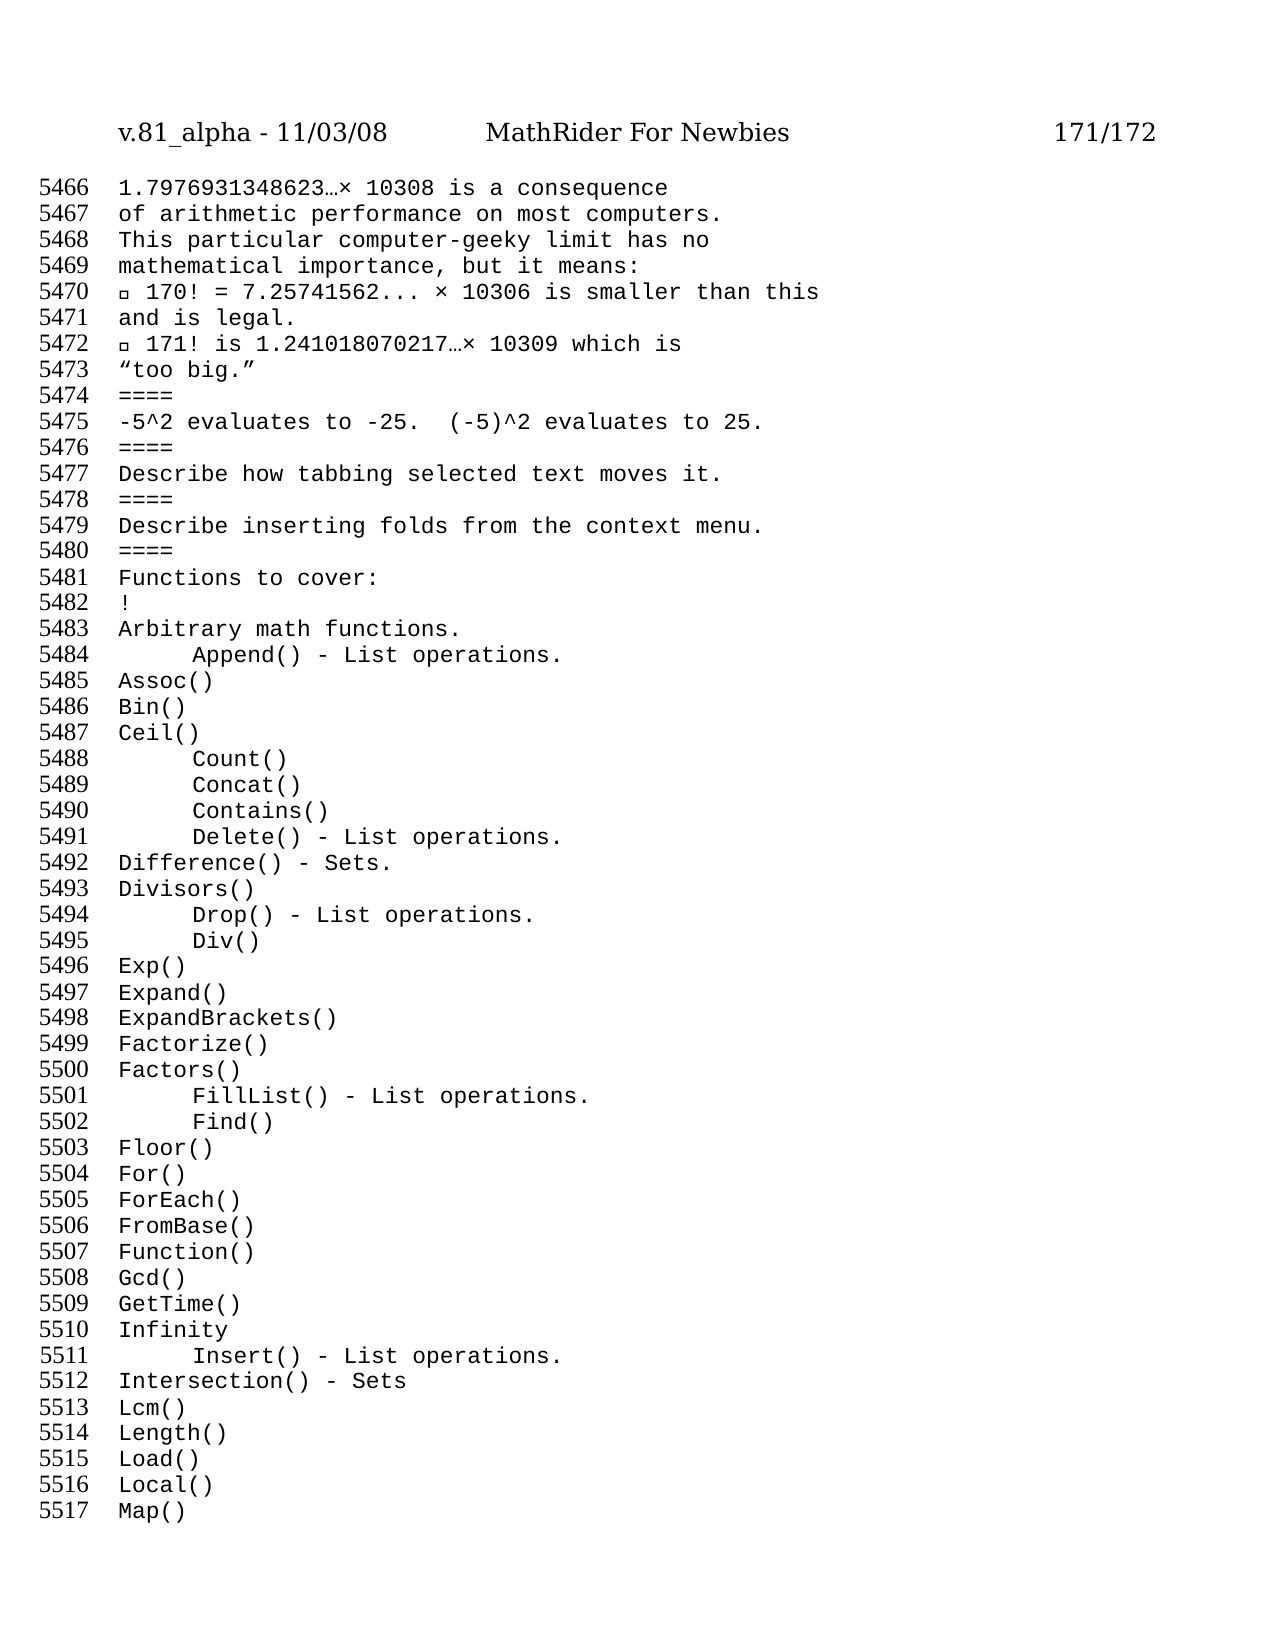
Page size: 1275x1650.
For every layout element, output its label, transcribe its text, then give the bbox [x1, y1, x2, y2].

text Length() [118, 1422, 1157, 1448]
text ==== [118, 488, 1157, 514]
text This particular computer-geeky limit has no [118, 229, 1157, 254]
text Div() [118, 929, 1157, 955]
text mathematical importance, but it means: [118, 254, 1157, 281]
text ! [118, 592, 1157, 618]
text Expand() [118, 981, 1157, 1007]
text Exp() [118, 955, 1157, 981]
text For() [118, 1162, 1157, 1188]
text of arithmetic performance on most computers. [118, 203, 1157, 229]
text -5^2 evaluates to -25. (-5)^2 evaluates to 25. [118, 410, 1157, 436]
text Map() [118, 1499, 1157, 1526]
text Local() [118, 1474, 1157, 1499]
text ExpandBrackets() [118, 1007, 1157, 1033]
text 􀂄 170! = 7.25741562... × 10306 is smaller than this [118, 281, 1157, 306]
text Contains() [118, 799, 1157, 825]
text Append() - List operations. [118, 644, 1157, 669]
text Find() [118, 1111, 1157, 1136]
text 1.7976931348623…× 10308 is a consequence [118, 177, 1157, 203]
text Factors() [118, 1059, 1157, 1084]
text Arbitrary math functions. [118, 618, 1157, 644]
text Lcm() [118, 1396, 1157, 1422]
text Infinity [118, 1318, 1157, 1344]
text Function() [118, 1240, 1157, 1266]
text Drop() - List operations. [118, 903, 1157, 929]
text Insert() - List operations. [118, 1344, 1157, 1370]
text ==== [118, 384, 1157, 410]
text Bin() [118, 696, 1157, 721]
text Describe inserting folds from the context menu. [118, 514, 1157, 540]
text Gcd() [118, 1266, 1157, 1292]
text 􀂄 171! is 1.241018070217…× 10309 which is [118, 332, 1157, 358]
text Intersection() - Sets [118, 1370, 1157, 1396]
text Factorize() [118, 1033, 1157, 1059]
text Load() [118, 1448, 1157, 1474]
text Ceil() [118, 721, 1157, 747]
text Describe how tabbing selected text moves it. [118, 462, 1157, 488]
text Difference() - Sets. [118, 851, 1157, 877]
text GetTime() [118, 1292, 1157, 1318]
text and is legal. [118, 306, 1157, 332]
text ==== [118, 540, 1157, 566]
text Delete() - List operations. [118, 825, 1157, 851]
text FromBase() [118, 1214, 1157, 1240]
text ==== [118, 436, 1157, 462]
text Assoc() [118, 669, 1157, 696]
text ForEach() [118, 1188, 1157, 1214]
text Floor() [118, 1136, 1157, 1162]
text Functions to cover: [118, 566, 1157, 592]
text “too big.” [118, 358, 1157, 384]
text Divisors() [118, 877, 1157, 903]
text FillList() - List operations. [118, 1084, 1157, 1111]
text Count() [118, 747, 1157, 773]
text Concat() [118, 773, 1157, 799]
